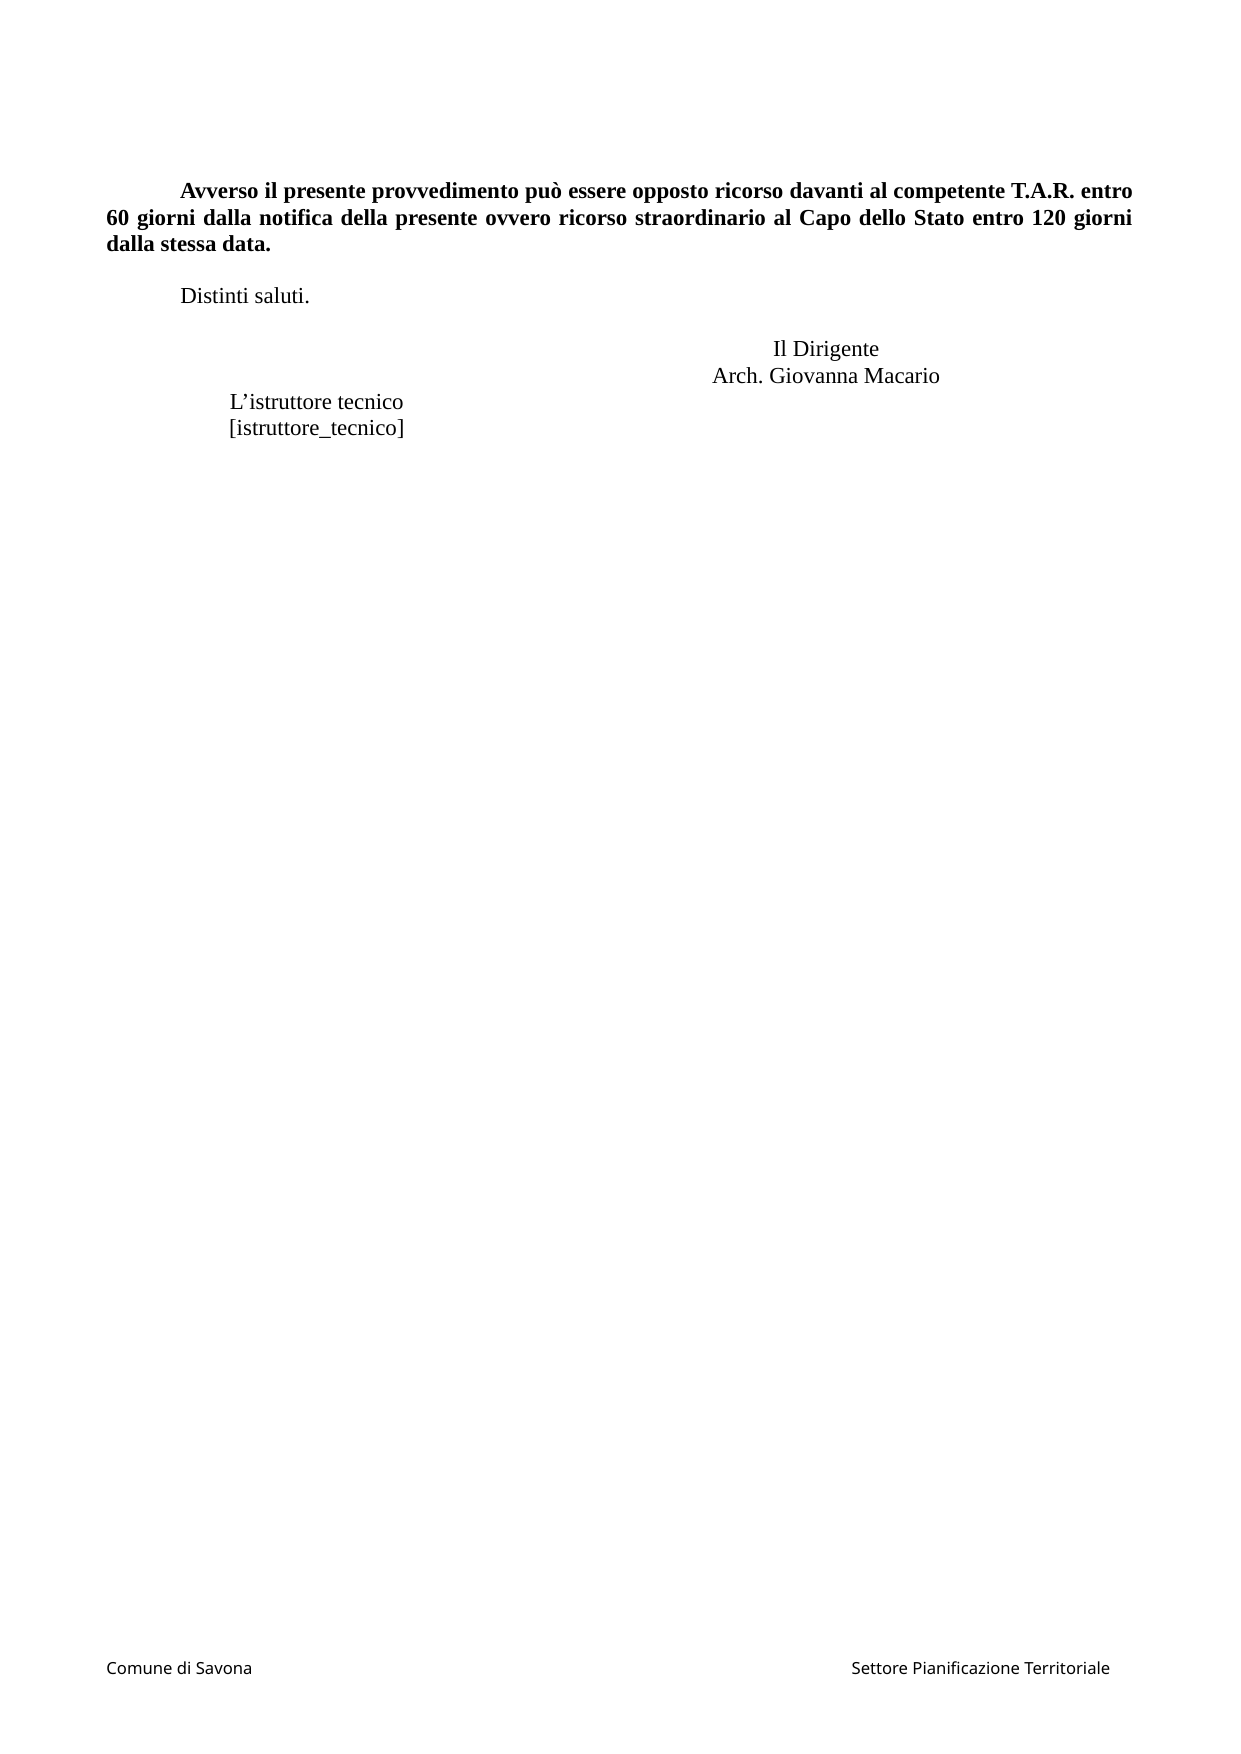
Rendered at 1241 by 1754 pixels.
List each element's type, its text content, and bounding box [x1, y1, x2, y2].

text Distinti saluti. [106, 283, 1134, 309]
table_cell L’istruttore tecnico [istruttore_tecnico] [99, 388, 534, 441]
table_cell [535, 388, 1117, 441]
table_header [99, 335, 534, 388]
text Avverso il presente provvedimento può essere opposto ricorso davanti al competente T.A.R. entro 60 giorni dalla notifica della presente ovvero ricorso straordinario al Capo dello Stato entro 120 giorni dalla stessa data. [106, 177, 1134, 256]
table_header Il Dirigente Arch. Giovanna Macario [535, 335, 1117, 388]
